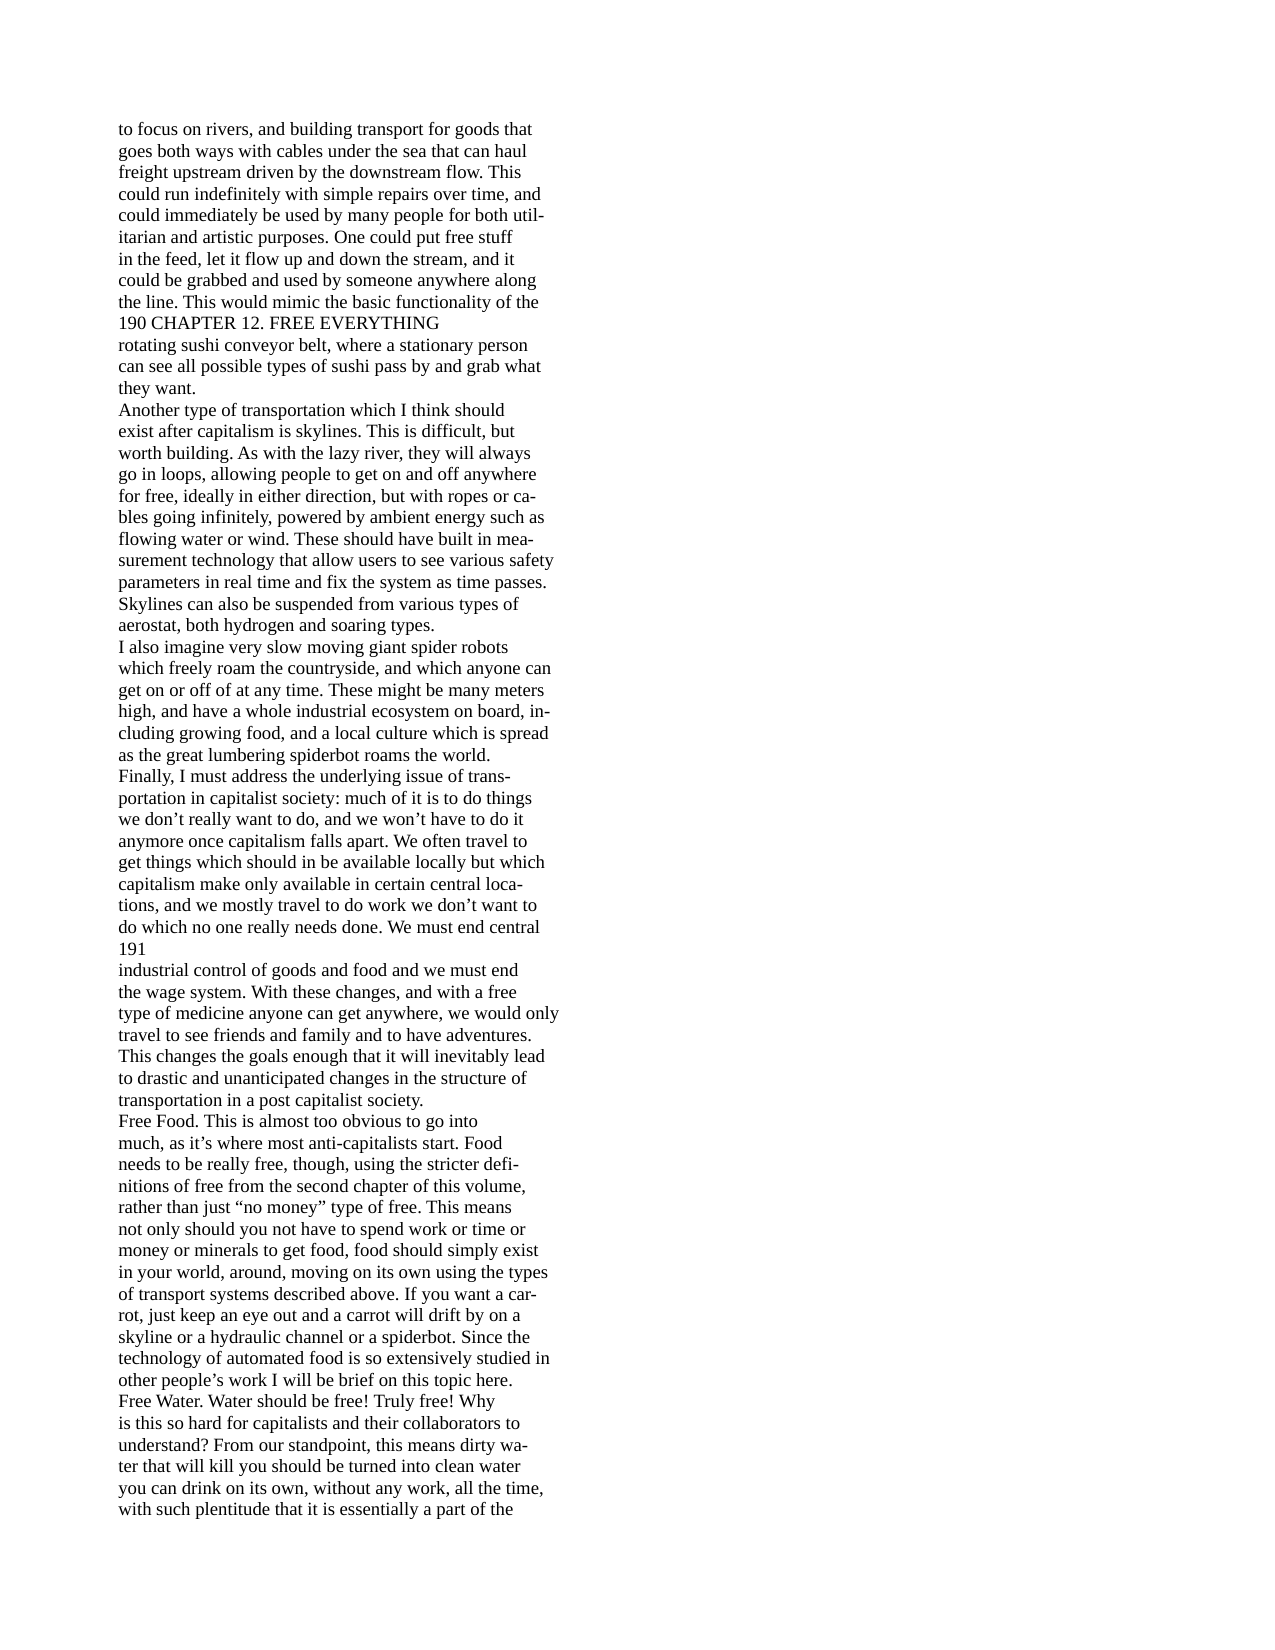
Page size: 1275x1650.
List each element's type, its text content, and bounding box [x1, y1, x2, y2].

text understand? From our standpoint, this means dirty wa- [118, 1433, 1157, 1455]
text parameters in real time and fix the system as time passes. [118, 571, 1157, 592]
text cluding growing food, and a local culture which is spread [118, 722, 1157, 743]
text worth building. As with the lazy river, they will always [118, 442, 1157, 463]
text could immediately be used by many people for both util- [118, 204, 1157, 226]
text money or minerals to get food, food should simply exist [118, 1239, 1157, 1261]
text travel to see friends and family and to have adventures. [118, 1024, 1157, 1045]
text type of medicine anyone can get anywhere, we would only [118, 1002, 1157, 1024]
text is this so hard for capitalists and their collaborators to [118, 1412, 1157, 1433]
text Free Water. Water should be free! Truly free! Why [118, 1390, 1157, 1412]
text in the feed, let it flow up and down the stream, and it [118, 247, 1157, 269]
text go in loops, allowing people to get on and off anywhere [118, 463, 1157, 485]
text surement technology that allow users to see various safety [118, 549, 1157, 571]
text rotating sushi conveyor belt, where a stationary person [118, 334, 1157, 355]
text we don’t really want to do, and we won’t have to do it [118, 808, 1157, 830]
text goes both ways with cables under the sea that can haul [118, 140, 1157, 161]
text of transport systems described above. If you want a car- [118, 1282, 1157, 1304]
text capitalism make only available in certain central loca- [118, 873, 1157, 894]
text in your world, around, moving on its own using the types [118, 1261, 1157, 1282]
text Finally, I must address the underlying issue of trans- [118, 765, 1157, 787]
text get things which should in be available locally but which [118, 851, 1157, 873]
text bles going infinitely, powered by ambient energy such as [118, 506, 1157, 528]
text This changes the goals enough that it will inevitably lead [118, 1045, 1157, 1067]
text as the great lumbering spiderbot roams the world. [118, 743, 1157, 765]
text technology of automated food is so extensively studied in [118, 1347, 1157, 1369]
text 191 [118, 937, 1157, 959]
text get on or off of at any time. These might be many meters [118, 679, 1157, 700]
text nitions of free from the second chapter of this volume, [118, 1175, 1157, 1196]
text they want. [118, 377, 1157, 398]
text I also imagine very slow moving giant spider robots [118, 636, 1157, 657]
text Skylines can also be suspended from various types of [118, 592, 1157, 614]
text for free, ideally in either direction, but with ropes or ca- [118, 485, 1157, 506]
text not only should you not have to spend work or time or [118, 1218, 1157, 1239]
text transportation in a post capitalist society. [118, 1088, 1157, 1110]
text the wage system. With these changes, and with a free [118, 981, 1157, 1002]
text rot, just keep an eye out and a carrot will drift by on a [118, 1304, 1157, 1326]
text the line. This would mimic the basic functionality of the [118, 291, 1157, 312]
text do which no one really needs done. We must end central [118, 916, 1157, 937]
text to focus on rivers, and building transport for goods that [118, 118, 1157, 140]
text much, as it’s where most anti-capitalists start. Food [118, 1132, 1157, 1153]
text skyline or a hydraulic channel or a spiderbot. Since the [118, 1326, 1157, 1347]
text to drastic and unanticipated changes in the structure of [118, 1067, 1157, 1088]
text portation in capitalist society: much of it is to do things [118, 787, 1157, 808]
text tions, and we mostly travel to do work we don’t want to [118, 894, 1157, 916]
text can see all possible types of sushi pass by and grab what [118, 355, 1157, 377]
text 190 CHAPTER 12. FREE EVERYTHING [118, 312, 1157, 334]
text could be grabbed and used by someone anywhere along [118, 269, 1157, 291]
text flowing water or wind. These should have built in mea- [118, 528, 1157, 549]
text other people’s work I will be brief on this topic here. [118, 1369, 1157, 1390]
text aerostat, both hydrogen and soaring types. [118, 614, 1157, 636]
text rather than just “no money” type of free. This means [118, 1196, 1157, 1218]
text anymore once capitalism falls apart. We often travel to [118, 830, 1157, 851]
text exist after capitalism is skylines. This is difficult, but [118, 420, 1157, 442]
text Free Food. This is almost too obvious to go into [118, 1110, 1157, 1132]
text industrial control of goods and food and we must end [118, 959, 1157, 981]
text needs to be really free, though, using the stricter defi- [118, 1153, 1157, 1175]
text with such plentitude that it is essentially a part of the [118, 1498, 1157, 1520]
text itarian and artistic purposes. One could put free stuff [118, 226, 1157, 247]
text Another type of transportation which I think should [118, 398, 1157, 420]
text you can drink on its own, without any work, all the time, [118, 1477, 1157, 1498]
text high, and have a whole industrial ecosystem on board, in- [118, 700, 1157, 722]
text freight upstream driven by the downstream flow. This [118, 161, 1157, 183]
text which freely roam the countryside, and which anyone can [118, 657, 1157, 679]
text ter that will kill you should be turned into clean water [118, 1455, 1157, 1477]
text could run indefinitely with simple repairs over time, and [118, 183, 1157, 204]
